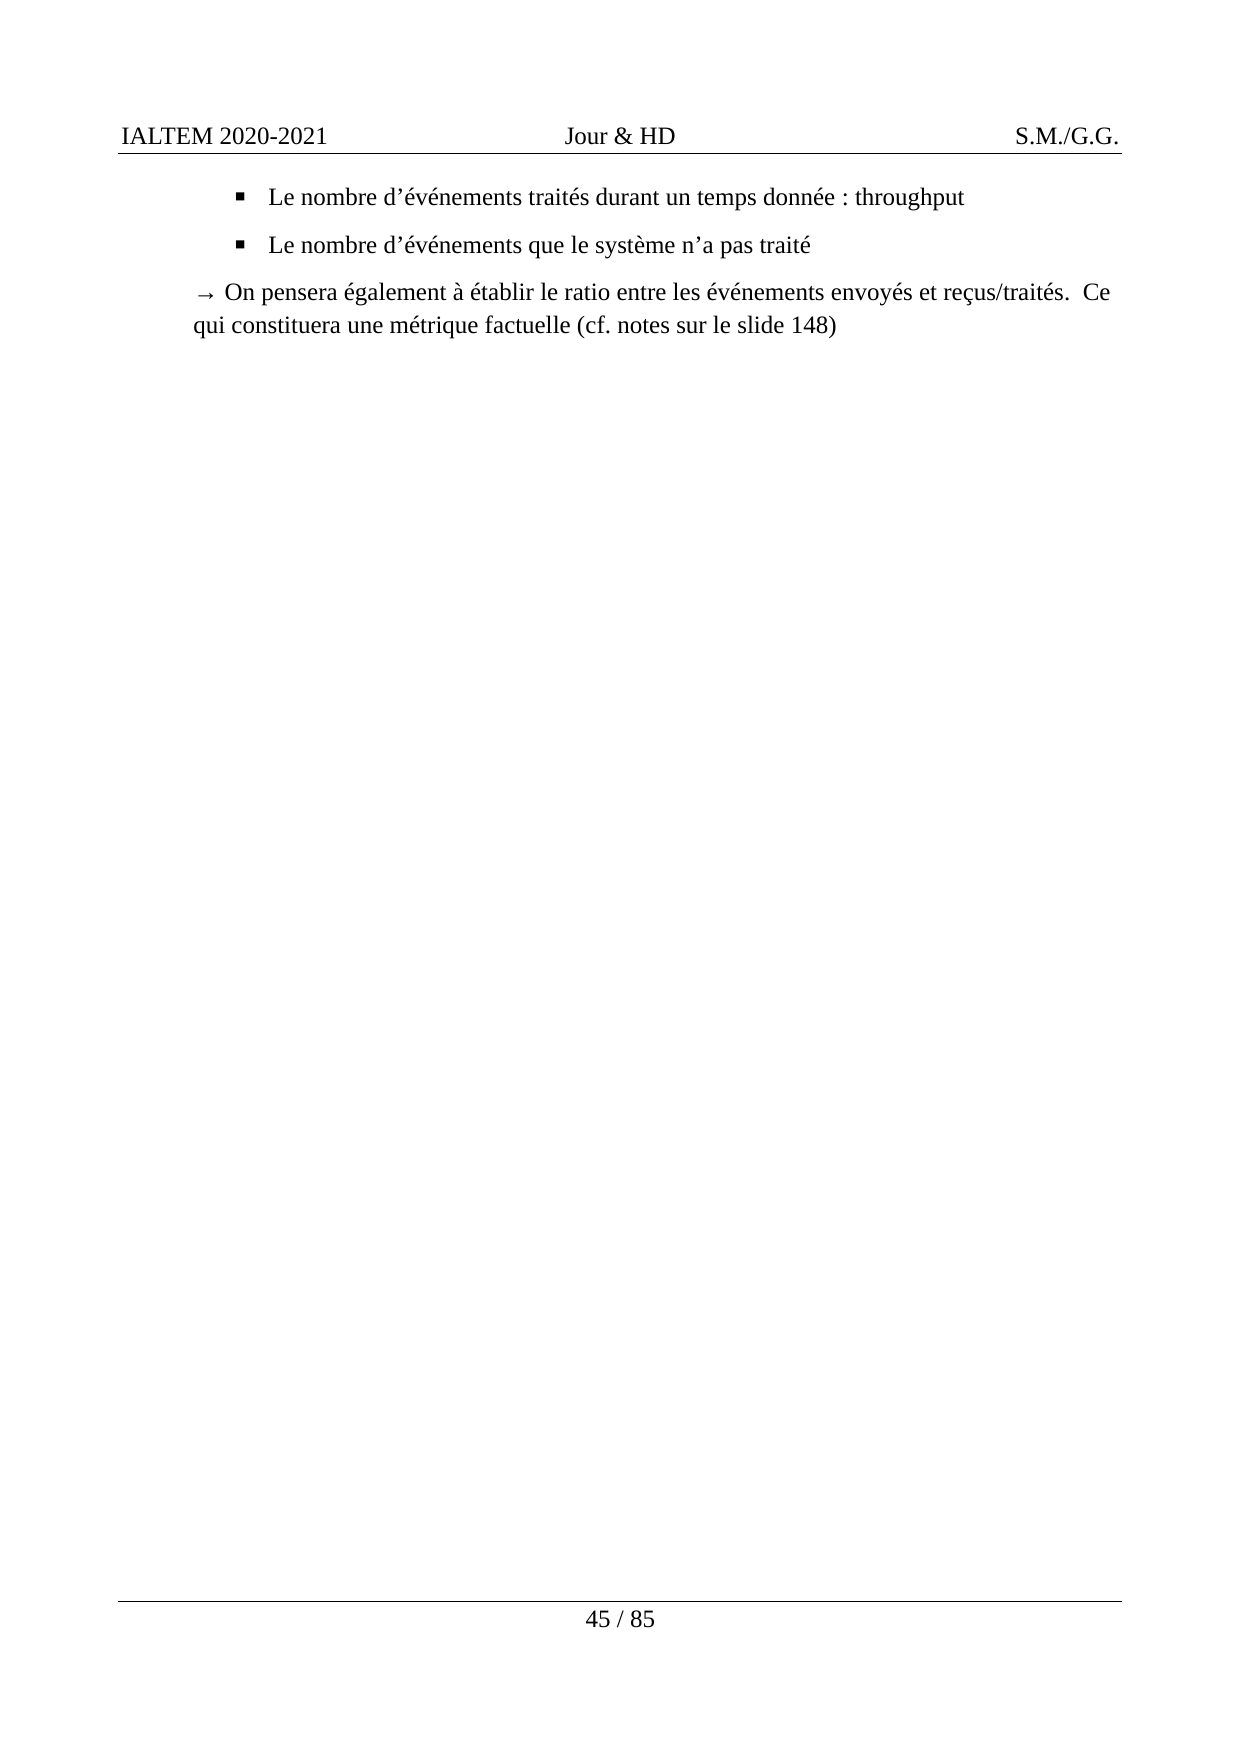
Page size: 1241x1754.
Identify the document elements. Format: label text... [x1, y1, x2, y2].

list → On pensera également à établir le ratio entre les événements envoyés et reçus/traités. Ce qui constituera une métrique factuelle (cf. notes sur le slide 148) [156, 277, 1122, 339]
list Le nombre d’événements traités durant un temps donnée : throughput [231, 182, 1122, 211]
list Le nombre d’événements que le système n’a pas traité [231, 230, 1122, 259]
